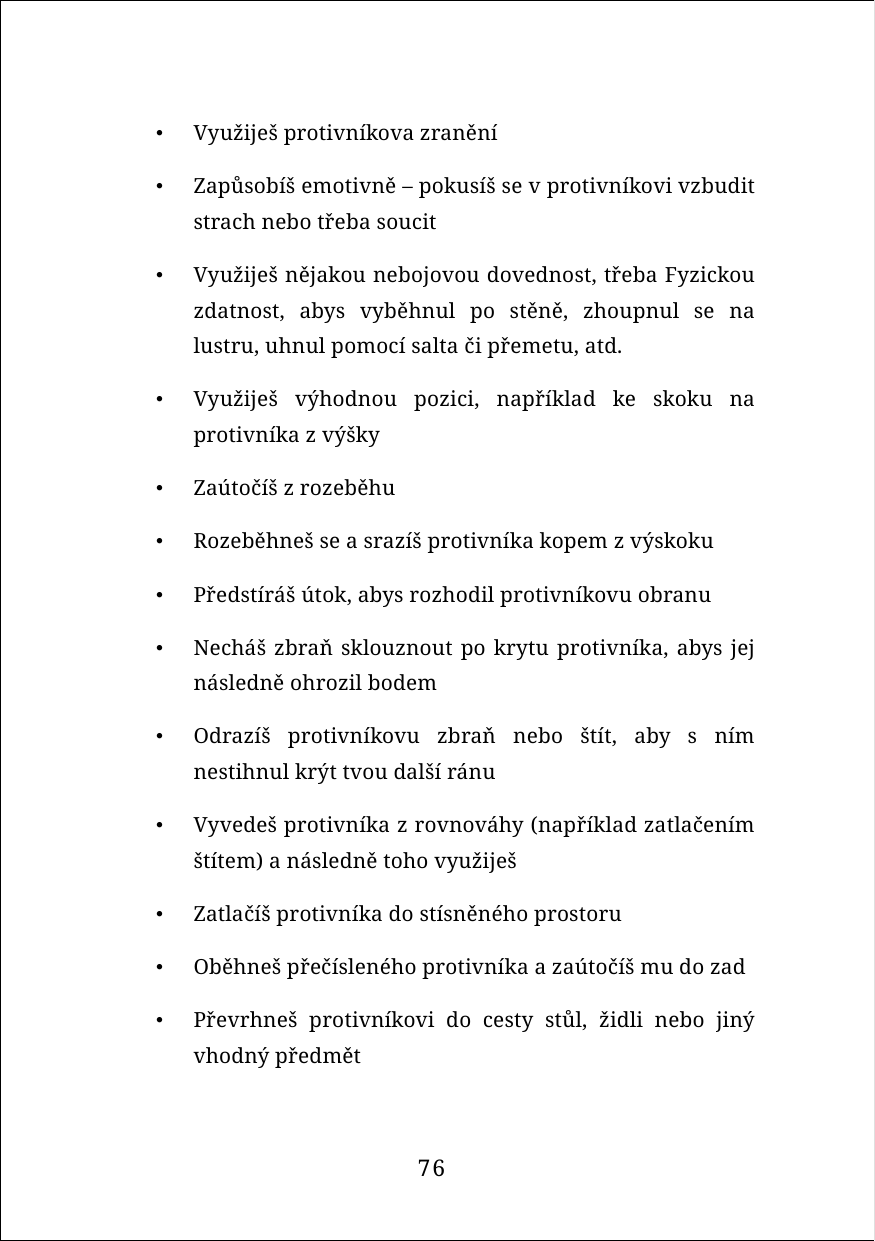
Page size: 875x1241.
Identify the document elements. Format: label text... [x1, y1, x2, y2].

list Necháš zbraň sklouznout po krytu protivníka, abys jej následně ohrozil bodem [156, 633, 756, 697]
list Vyvedeš protivníka z rovnováhy (například zatlačením štítem) a následně toho využiješ [156, 810, 756, 874]
list Využiješ protivníkova zranění [156, 118, 756, 147]
list Odrazíš protivníkovu zbraň nebo štít, aby s ním nestihnul krýt tvou další ránu [156, 722, 756, 786]
list Předstíráš útok, abys rozhodil protivníkovu obranu [156, 580, 756, 608]
list Využiješ výhodnou pozici, například ke skoku na protivníka z výšky [156, 384, 756, 448]
list Zatlačíš protivníka do stísněného prostoru [156, 899, 756, 928]
list Využiješ nějakou nebojovou dovednost, třeba Fyzickou zdatnost, abys vyběhnul po stěně, zhoupnul se na lustru, uhnul pomocí salta či přemetu, atd. [156, 260, 756, 360]
list Oběhneš přečísleného protivníka a zaútočíš mu do zad [156, 952, 756, 981]
list Převrhneš protivníkovi do cesty stůl, židli nebo jiný vhodný předmět [156, 1006, 756, 1069]
list Zapůsobíš emotivně – pokusíš se v protivníkovi vzbudit strach nebo třeba soucit [156, 171, 756, 235]
list Rozeběhneš se a srazíš protivníka kopem z výskoku [156, 526, 756, 555]
list Zaútočíš z rozeběhu [156, 473, 756, 502]
